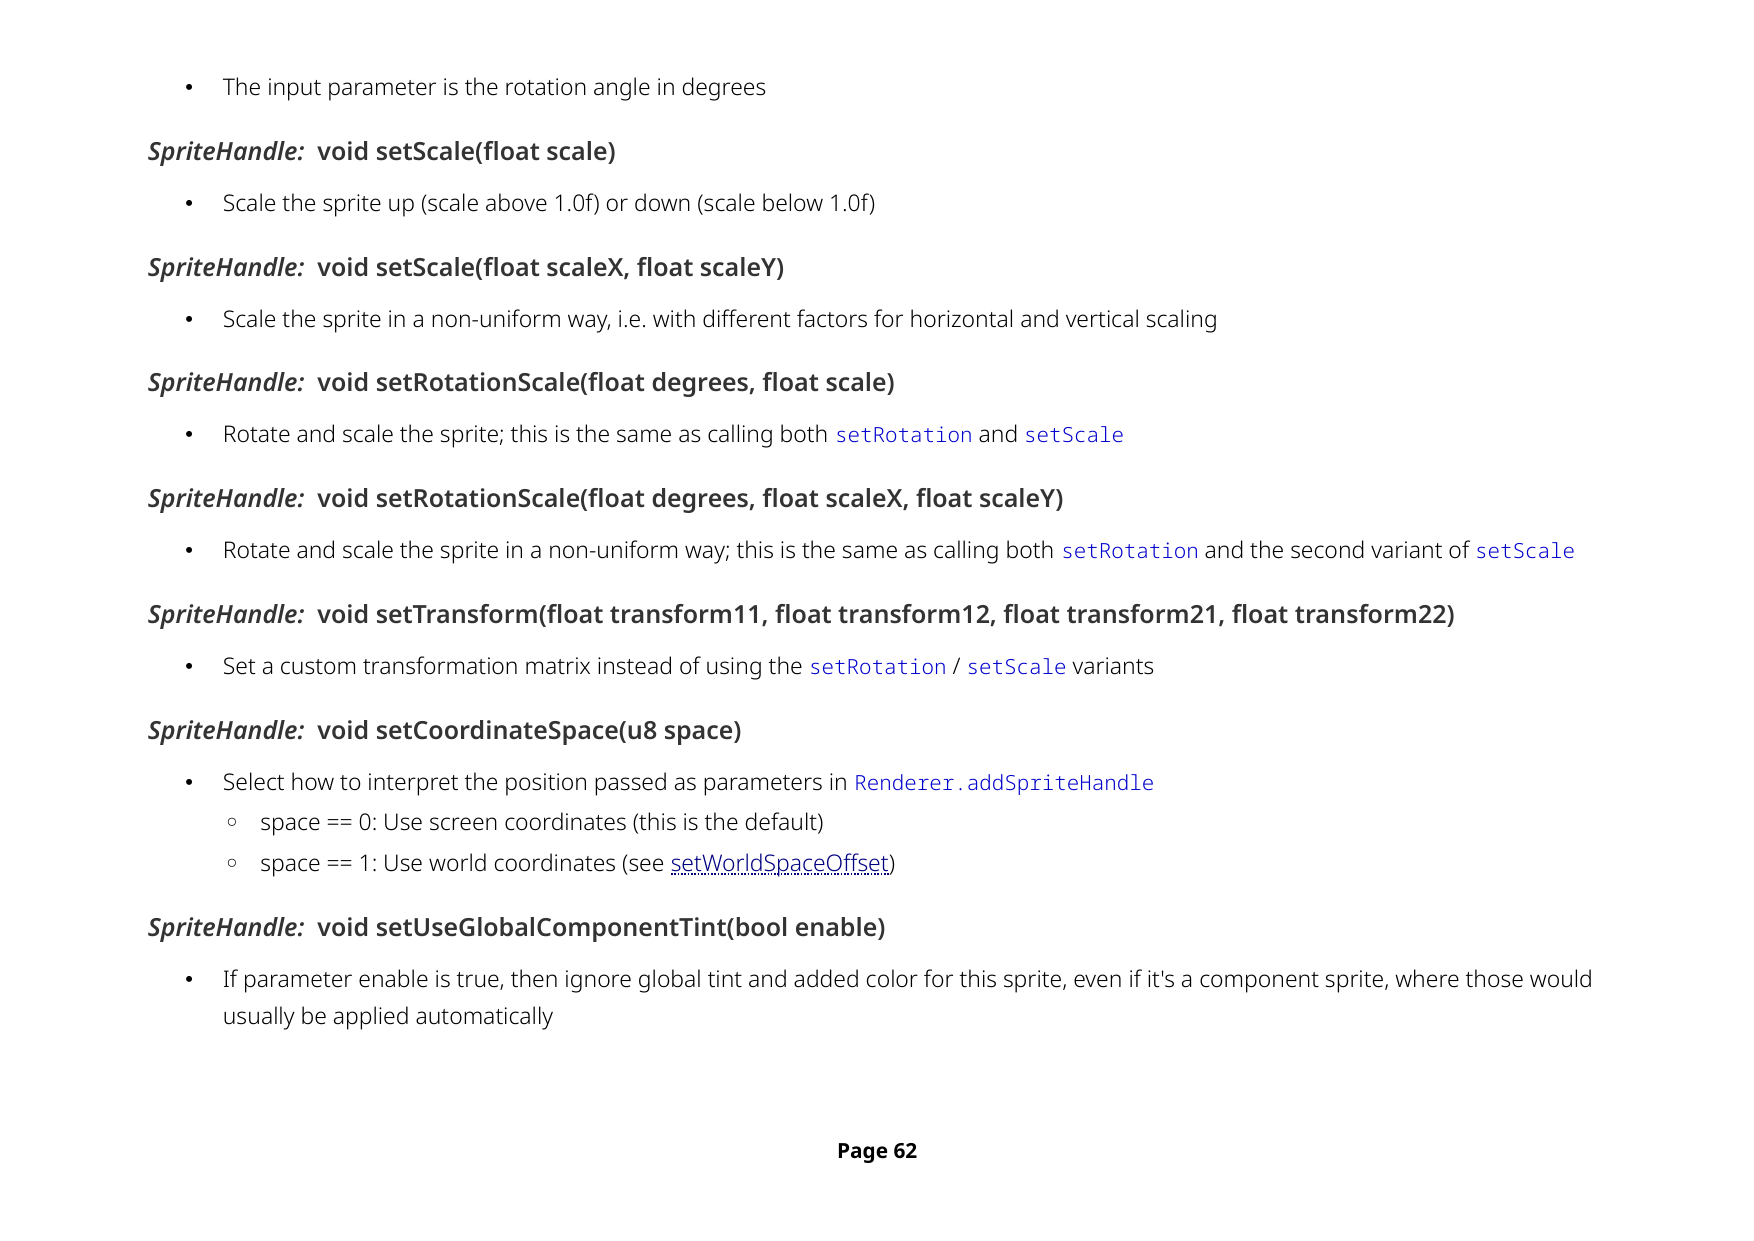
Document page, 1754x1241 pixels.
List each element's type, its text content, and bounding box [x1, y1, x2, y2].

list space == 1: Use world coordinates (see setWorldSpaceOffset) [223, 847, 1606, 878]
subtitle SpriteHandle: void setRotationScale(float degrees, float scaleX, float scaleY) [148, 481, 1606, 515]
subtitle SpriteHandle: void setTransform(float transform11, float transform12, float transform21, float transform22) [148, 597, 1606, 631]
list Set a custom transformation matrix instead of using the setRotation / setScale variants [185, 650, 1606, 681]
list Select how to interpret the position passed as parameters in Renderer.addSpriteHandle [185, 766, 1606, 797]
list space == 0: Use screen coordinates (this is the default) [223, 806, 1606, 837]
subtitle SpriteHandle: void setUseGlobalComponentTint(bool enable) [148, 909, 1606, 943]
list Rotate and scale the sprite; this is the same as calling both setRotation and setScale [185, 418, 1606, 449]
subtitle SpriteHandle: void setRotationScale(float degrees, float scale) [148, 365, 1606, 399]
list Rotate and scale the sprite in a non-uniform way; this is the same as calling both setRotation and the second variant of setScale [185, 534, 1606, 565]
list Scale the sprite up (scale above 1.0f) or down (scale below 1.0f) [185, 187, 1606, 218]
list If parameter enable is true, then ignore global tint and added color for this sprite, even if it's a component sprite, where those would usually be applied automatically [185, 962, 1606, 1031]
list The input parameter is the rotation angle in degrees [185, 71, 1606, 102]
subtitle SpriteHandle: void setCoordinateSpace(u8 space) [148, 712, 1606, 747]
subtitle SpriteHandle: void setScale(float scale) [148, 133, 1606, 167]
list Scale the sprite in a non-uniform way, i.e. with different factors for horizontal and vertical scaling [185, 302, 1606, 334]
subtitle SpriteHandle: void setScale(float scaleX, float scaleY) [148, 249, 1606, 283]
